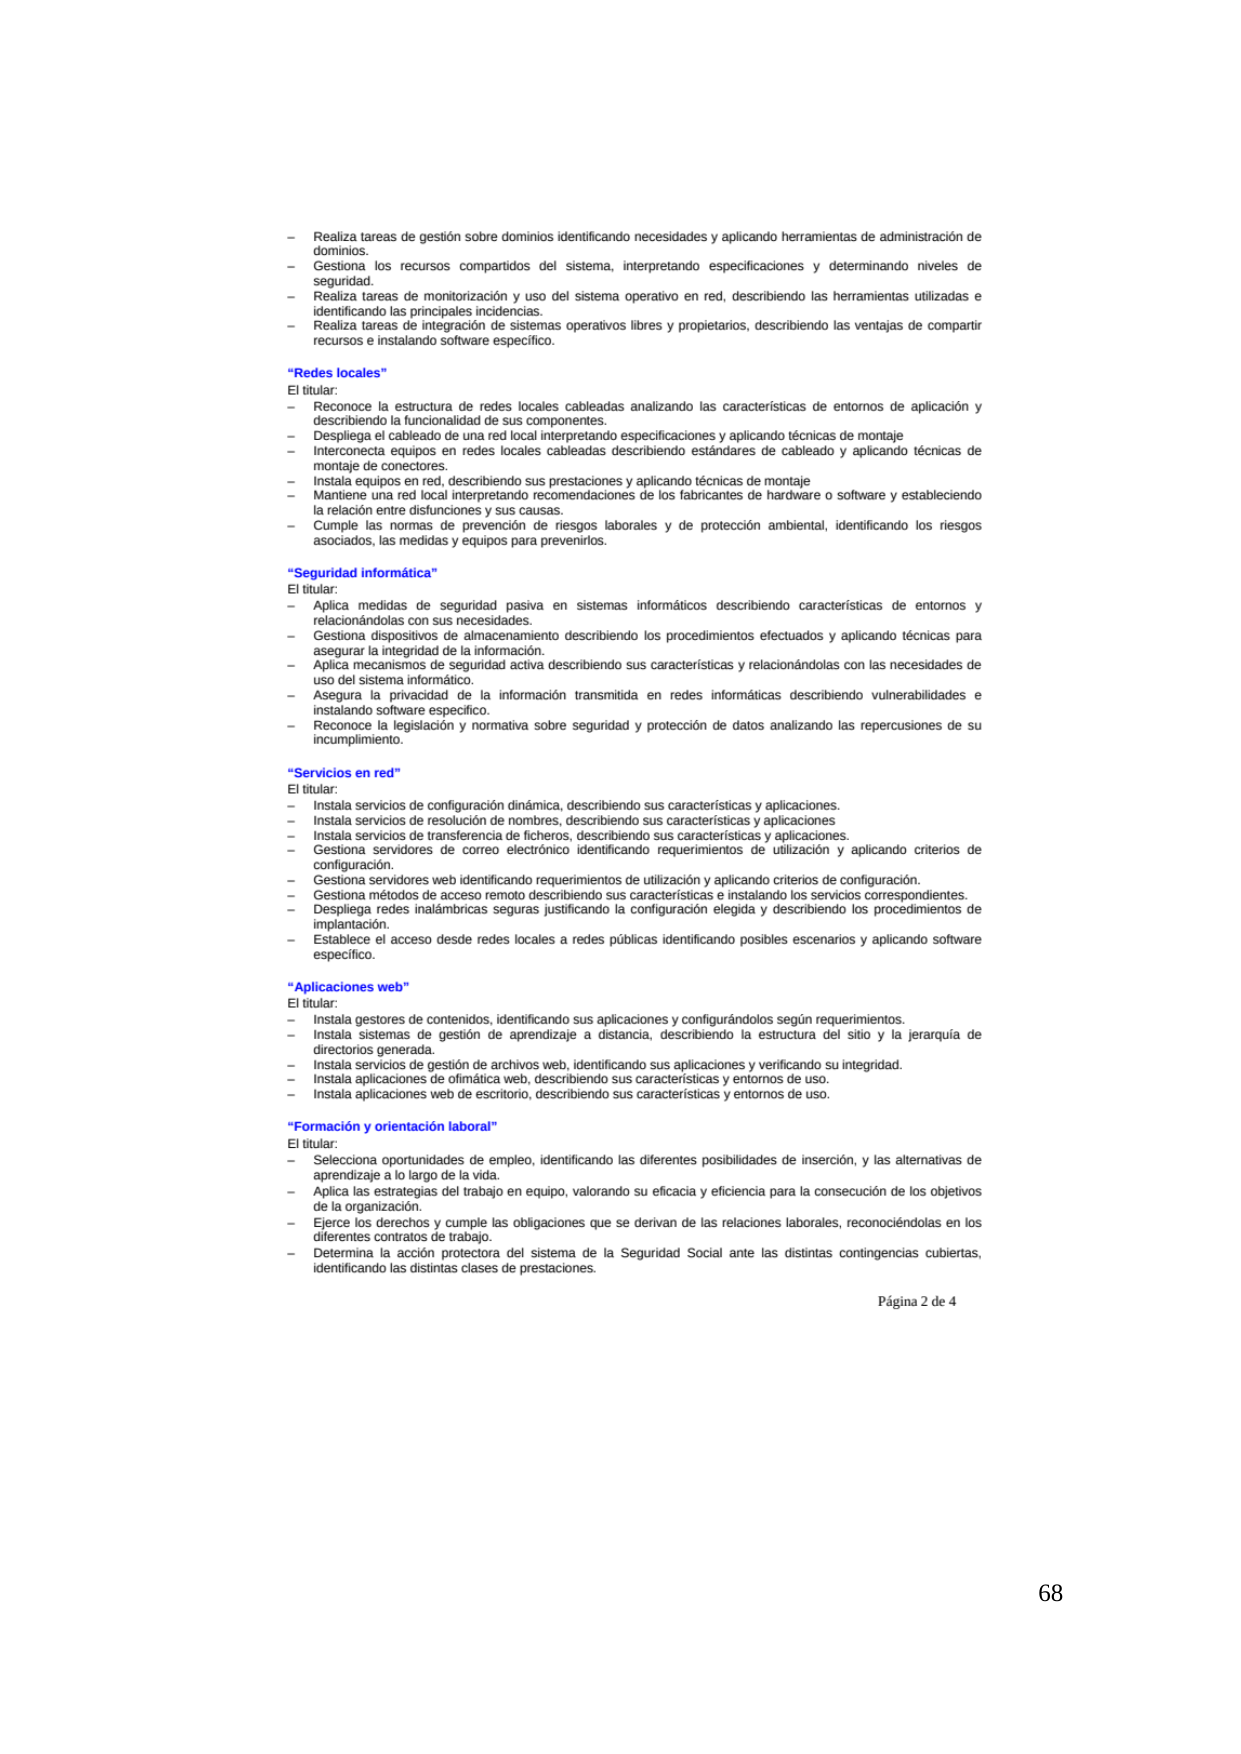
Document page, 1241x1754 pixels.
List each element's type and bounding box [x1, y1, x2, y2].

picture [206, 147, 1063, 1360]
